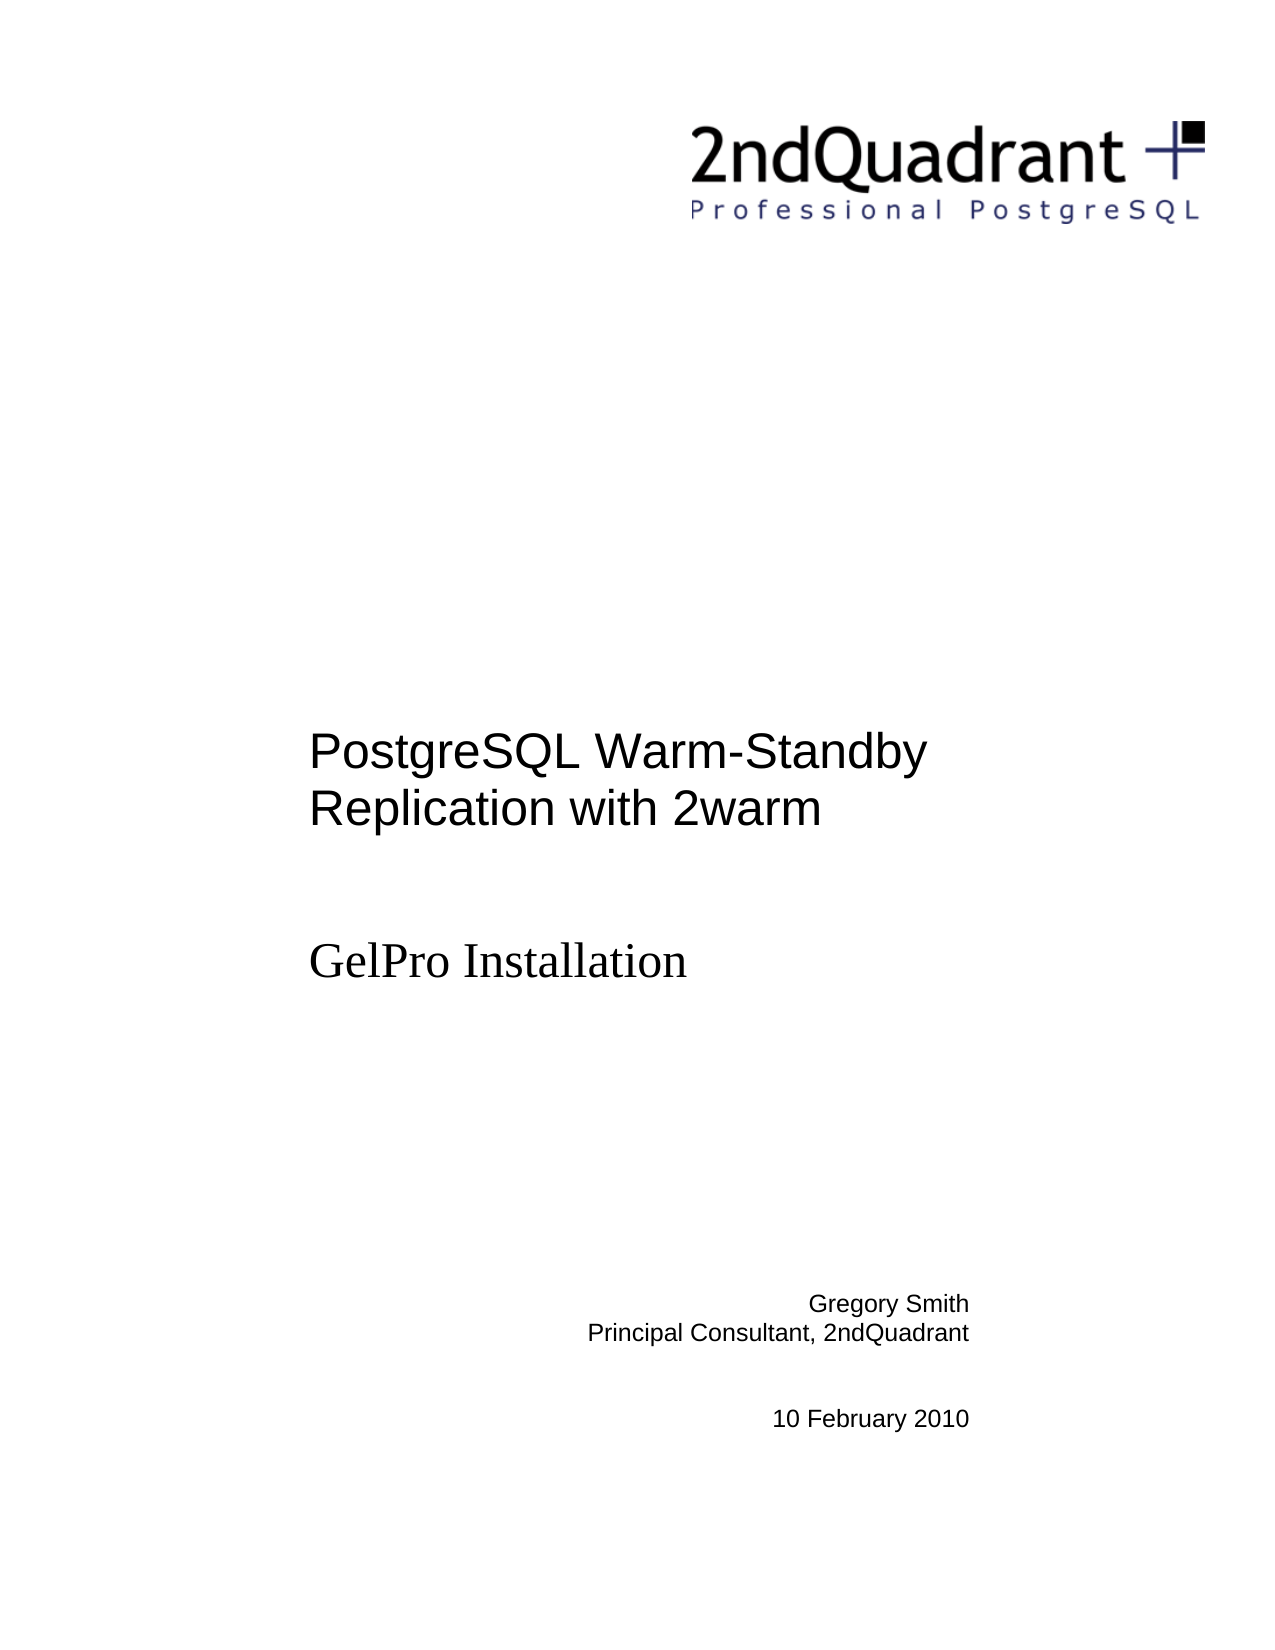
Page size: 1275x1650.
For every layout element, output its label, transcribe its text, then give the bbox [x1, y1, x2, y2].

text Principal Consultant, 2ndQuadrant [261, 1317, 969, 1346]
text GelPro Installation [308, 931, 999, 989]
title PostgreSQL Warm-Standby Replication with 2warm [308, 721, 999, 836]
text 10 February 2010 [261, 1404, 969, 1432]
picture [692, 121, 1205, 224]
text Gregory Smith [261, 1289, 969, 1317]
